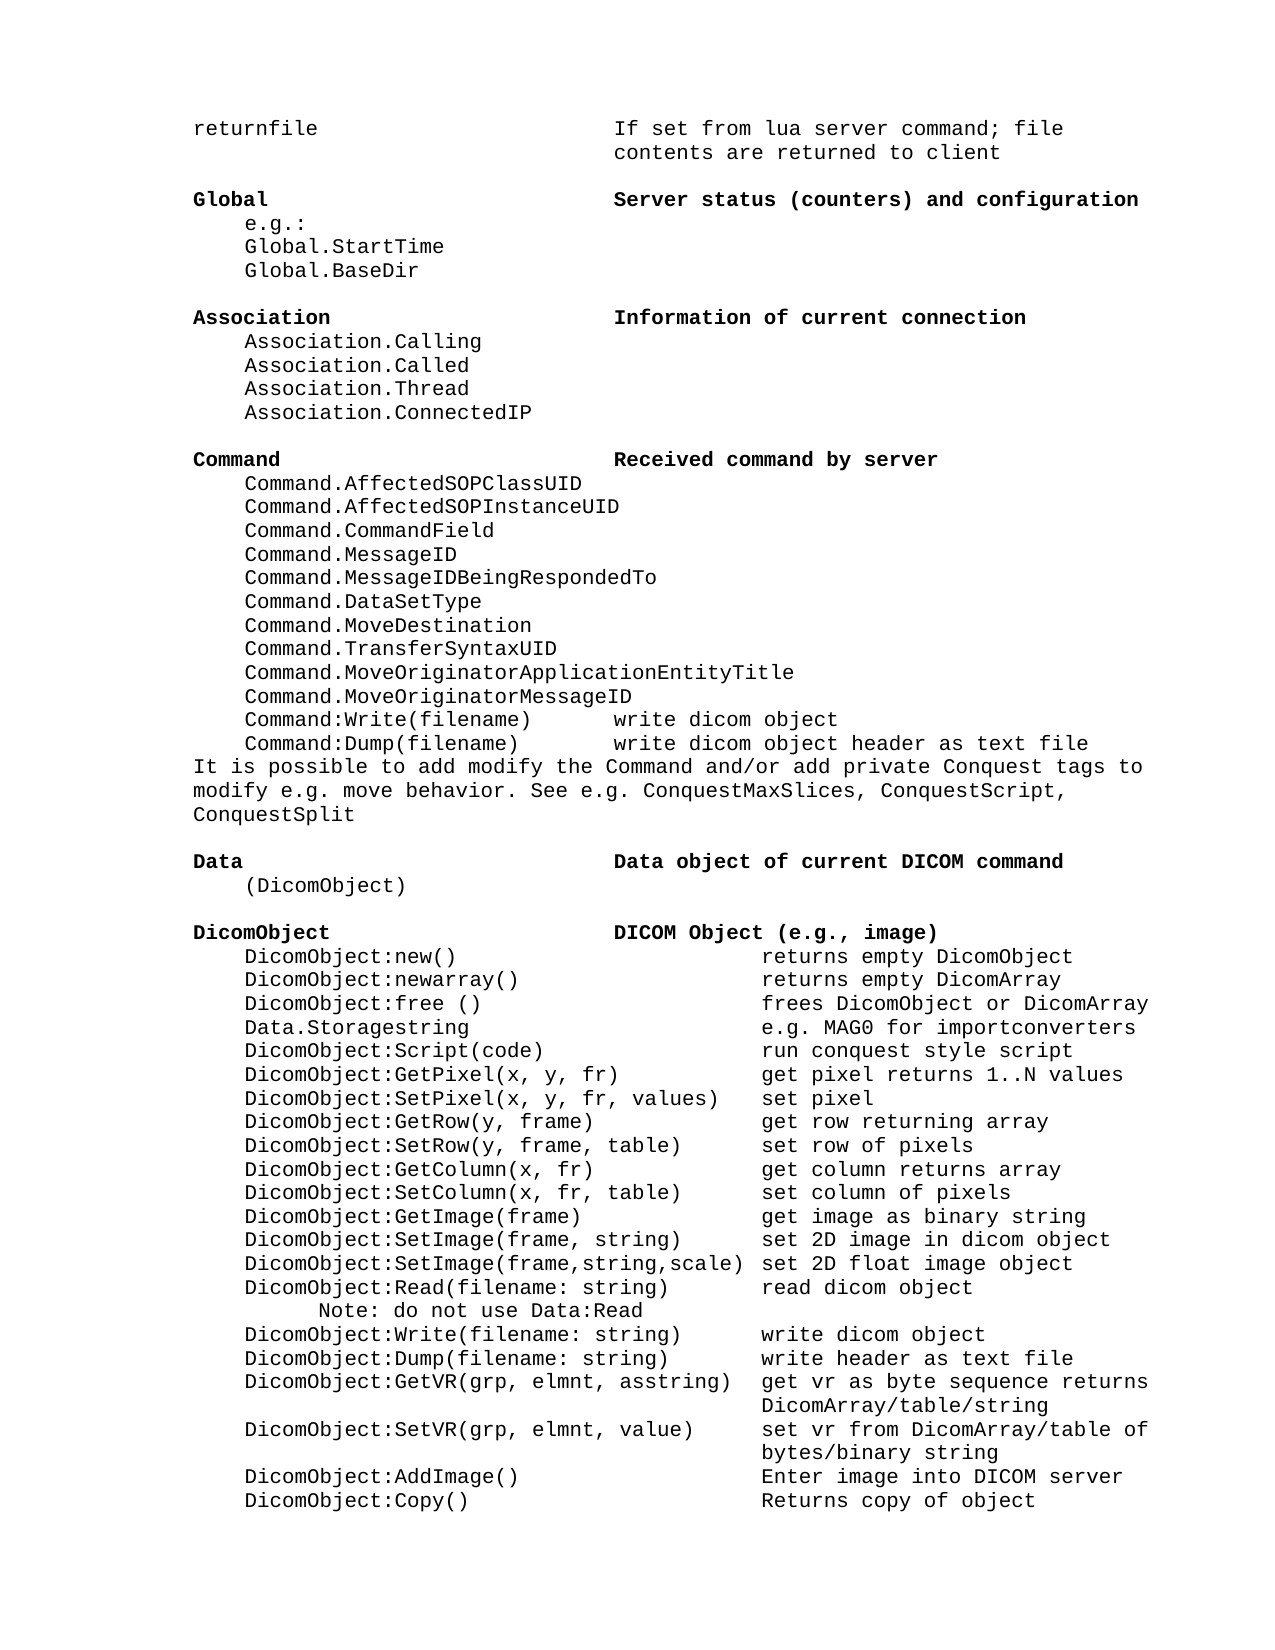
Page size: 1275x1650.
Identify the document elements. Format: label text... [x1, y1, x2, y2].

text Note: do not use Data:Read DicomObject:Write(filename: string) write dicom object DicomObject:Dump(filename: string) write header as text file DicomObject:GetVR(grp, elmnt, asstring) get vr as byte sequence returns DicomArray/table/string DicomObject:SetVR(grp, elmnt, value) set vr from DicomArray/table of bytes/binary string [193, 1300, 1157, 1466]
text returnfile If set from lua server command; file contents are returned to client [193, 118, 1157, 165]
text Command Received command by server Command.AffectedSOPClassUID Command.AffectedSOPInstanceUID Command.CommandField Command.MessageID Command.MessageIDBeingRespondedTo Command.DataSetType Command.MoveDestination Command.TransferSyntaxUID Command.MoveOriginatorApplicationEntityTitle Command.MoveOriginatorMessageID Command:Write(filename) write dicom object Command:Dump(filename) write dicom object header as text file [193, 449, 1157, 757]
text Global.StartTime Global.BaseDir [193, 236, 1157, 284]
text Association Information of current connection Association.Calling Association.Called Association.Thread Association.ConnectedIP [193, 307, 1157, 426]
text modify e.g. move behavior. See e.g. ConquestMaxSlices, ConquestScript, [193, 780, 1157, 804]
text DicomObject:AddImage() Enter image into DICOM server DicomObject:Copy() Returns copy of object [193, 1466, 1157, 1513]
text DicomObject DICOM Object (e.g., image) DicomObject:new() returns empty DicomObject DicomObject:newarray() returns empty DicomArray DicomObject:free () frees DicomObject or DicomArray Data.Storagestring e.g. MAG0 for importconverters DicomObject:Script(code) run conquest style script DicomObject:GetPixel(x, y, fr) get pixel returns 1..N values DicomObject:SetPixel(x, y, fr, values) set pixel DicomObject:GetRow(y, frame) get row returning array DicomObject:SetRow(y, frame, table) set row of pixels DicomObject:GetColumn(x, fr) get column returns array DicomObject:SetColumn(x, fr, table) set column of pixels DicomObject:GetImage(frame) get image as binary string DicomObject:SetImage(frame, string) set 2D image in dicom object DicomObject:SetImage(frame,string,scale) set 2D float image object DicomObject:Read(filename: string) read dicom object [193, 922, 1157, 1300]
text e.g.: [193, 213, 1157, 236]
text Data Data object of current DICOM command (DicomObject) [193, 851, 1157, 898]
text Global Server status (counters) and configuration [193, 189, 1157, 213]
text ConquestSplit [193, 804, 1157, 827]
text It is possible to add modify the Command and/or add private Conquest tags to [193, 757, 1157, 780]
